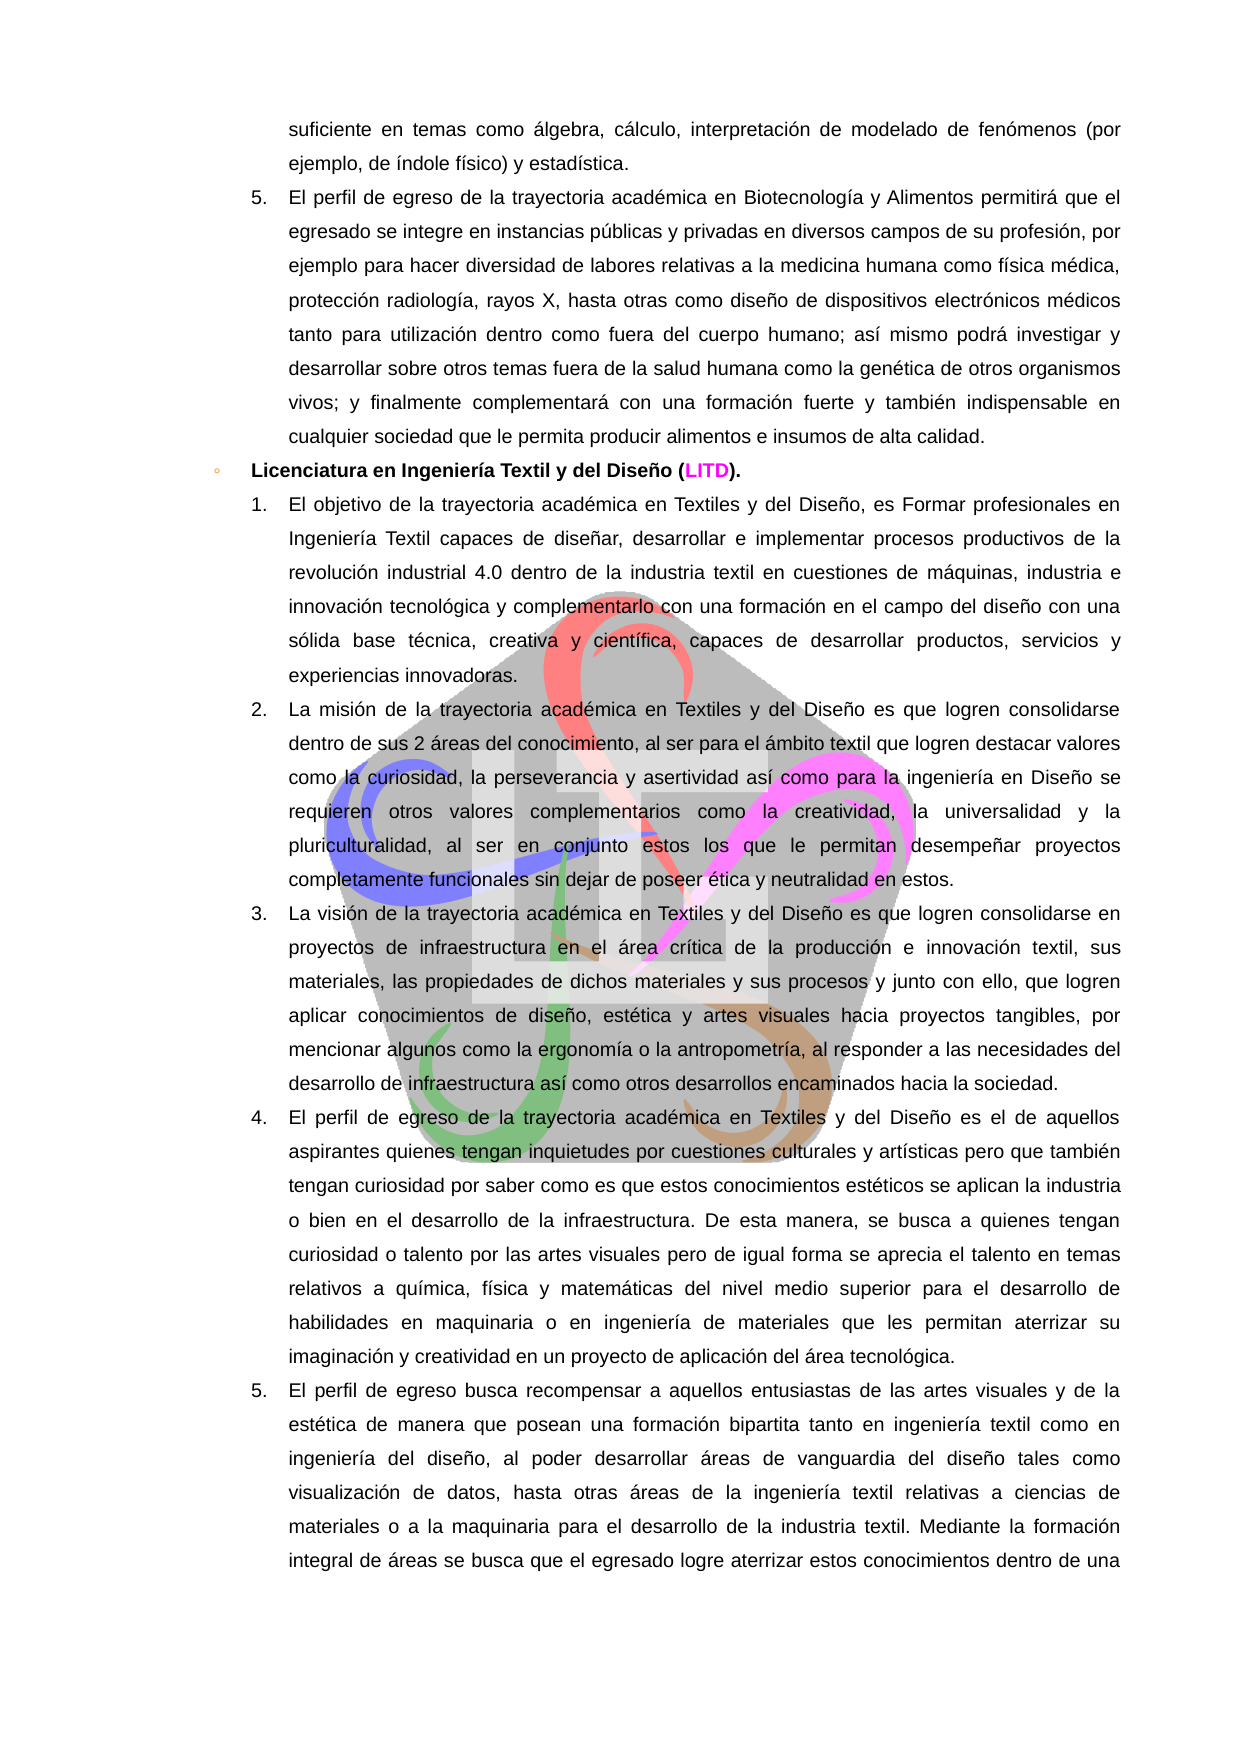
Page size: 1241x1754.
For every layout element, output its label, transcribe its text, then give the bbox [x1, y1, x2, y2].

list La misión de la trayectoria académica en Textiles y del Diseño es que logren consolidarse dentro de sus 2 áreas del conocimiento, al ser para el ámbito textil que logren destacar valores como la curiosidad, la perseverancia y asertividad así como para la ingeniería en Diseño se requieren otros valores complementarios como la creatividad, la universalidad y la pluriculturalidad, al ser en conjunto estos los que le permitan desempeñar proyectos completamente funcionales sin dejar de poseer ética y neutralidad en estos. [251, 697, 1122, 891]
list suficiente en temas como álgebra, cálculo, interpretación de modelado de fenómenos (por ejemplo, de índole físico) y estadística. [251, 118, 1122, 175]
list El perfil de egreso de la trayectoria académica en Biotecnología y Alimentos permitirá que el egresado se integre en instancias públicas y privadas en diversos campos de su profesión, por ejemplo para hacer diversidad de labores relativas a la medicina humana como física médica, protección radiología, rayos X, hasta otras como diseño de dispositivos electrónicos médicos tanto para utilización dentro como fuera del cuerpo humano; así mismo podrá investigar y desarrollar sobre otros temas fuera de la salud humana como la genética de otros organismos vivos; y finalmente complementará con una formación fuerte y también indispensable en cualquier sociedad que le permita producir alimentos e insumos de alta calidad. [251, 186, 1122, 447]
picture [324, 891, 916, 902]
list La visión de la trayectoria académica en Textiles y del Diseño es que logren consolidarse en proyectos de infraestructura en el área crítica de la producción e innovación textil, sus materiales, las propiedades de dichos materiales y sus procesos y junto con ello, que logren aplicar conocimientos de diseño, estética y artes visuales hacia proyectos tangibles, por mencionar algunos como la ergonomía o la antropometría, al responder a las necesidades del desarrollo de infraestructura así como‭ ‬otros desarrollos encaminados hacia‭ ‬la sociedad. [251, 902, 1122, 1095]
list El objetivo de la trayectoria académica en Textiles y del Diseño, es Formar profesionales en Ingeniería Textil capaces de diseñar, desarrollar e implementar procesos productivos de la revolución industrial 4.0 dentro de la industria textil en cuestiones de máquinas, industria e innovación tecnológica y complementarlo con una formación en el campo del diseño con una sólida base técnica, creativa y científica, capaces de desarrollar productos, servicios y experiencias innovadoras. [251, 493, 1122, 686]
list El perfil de egreso busca recompensar a aquellos entusiastas de las artes visuales y de la estética de manera que posean una formación bipartita tanto en ingeniería textil como en ingeniería del diseño, al poder desarrollar áreas de vanguardia del diseño tales como visualización de datos, hasta otras áreas de la ingeniería textil relativas a ciencias de materiales o a la maquinaria para el desarrollo de la industria textil. Mediante la formación integral de áreas se busca que el egresado logre aterrizar estos conocimientos dentro de una [251, 1379, 1122, 1572]
list El perfil de egreso de la trayectoria académica en Textiles y del Diseño es el de aquellos aspirantes quienes tengan inquietudes por cuestiones culturales y artísticas pero que también tengan curiosidad por saber como es que estos conocimientos estéticos se aplican la industria o bien en el desarrollo de la infraestructura. De esta manera, se busca a quienes tengan curiosidad o talento por las artes visuales pero de igual forma se aprecia el talento en temas relativos a química, física y matemáticas del nivel medio superior para el desarrollo de habilidades en maquinaria o en ingeniería de materiales que les permitan aterrizar su imaginación y creatividad en un proyecto de aplicación del área tecnológica. [251, 1106, 1122, 1367]
picture [324, 1095, 916, 1106]
picture [324, 686, 916, 697]
list Licenciatura en Ingeniería Textil y del Diseño (LITD). [213, 459, 1122, 482]
